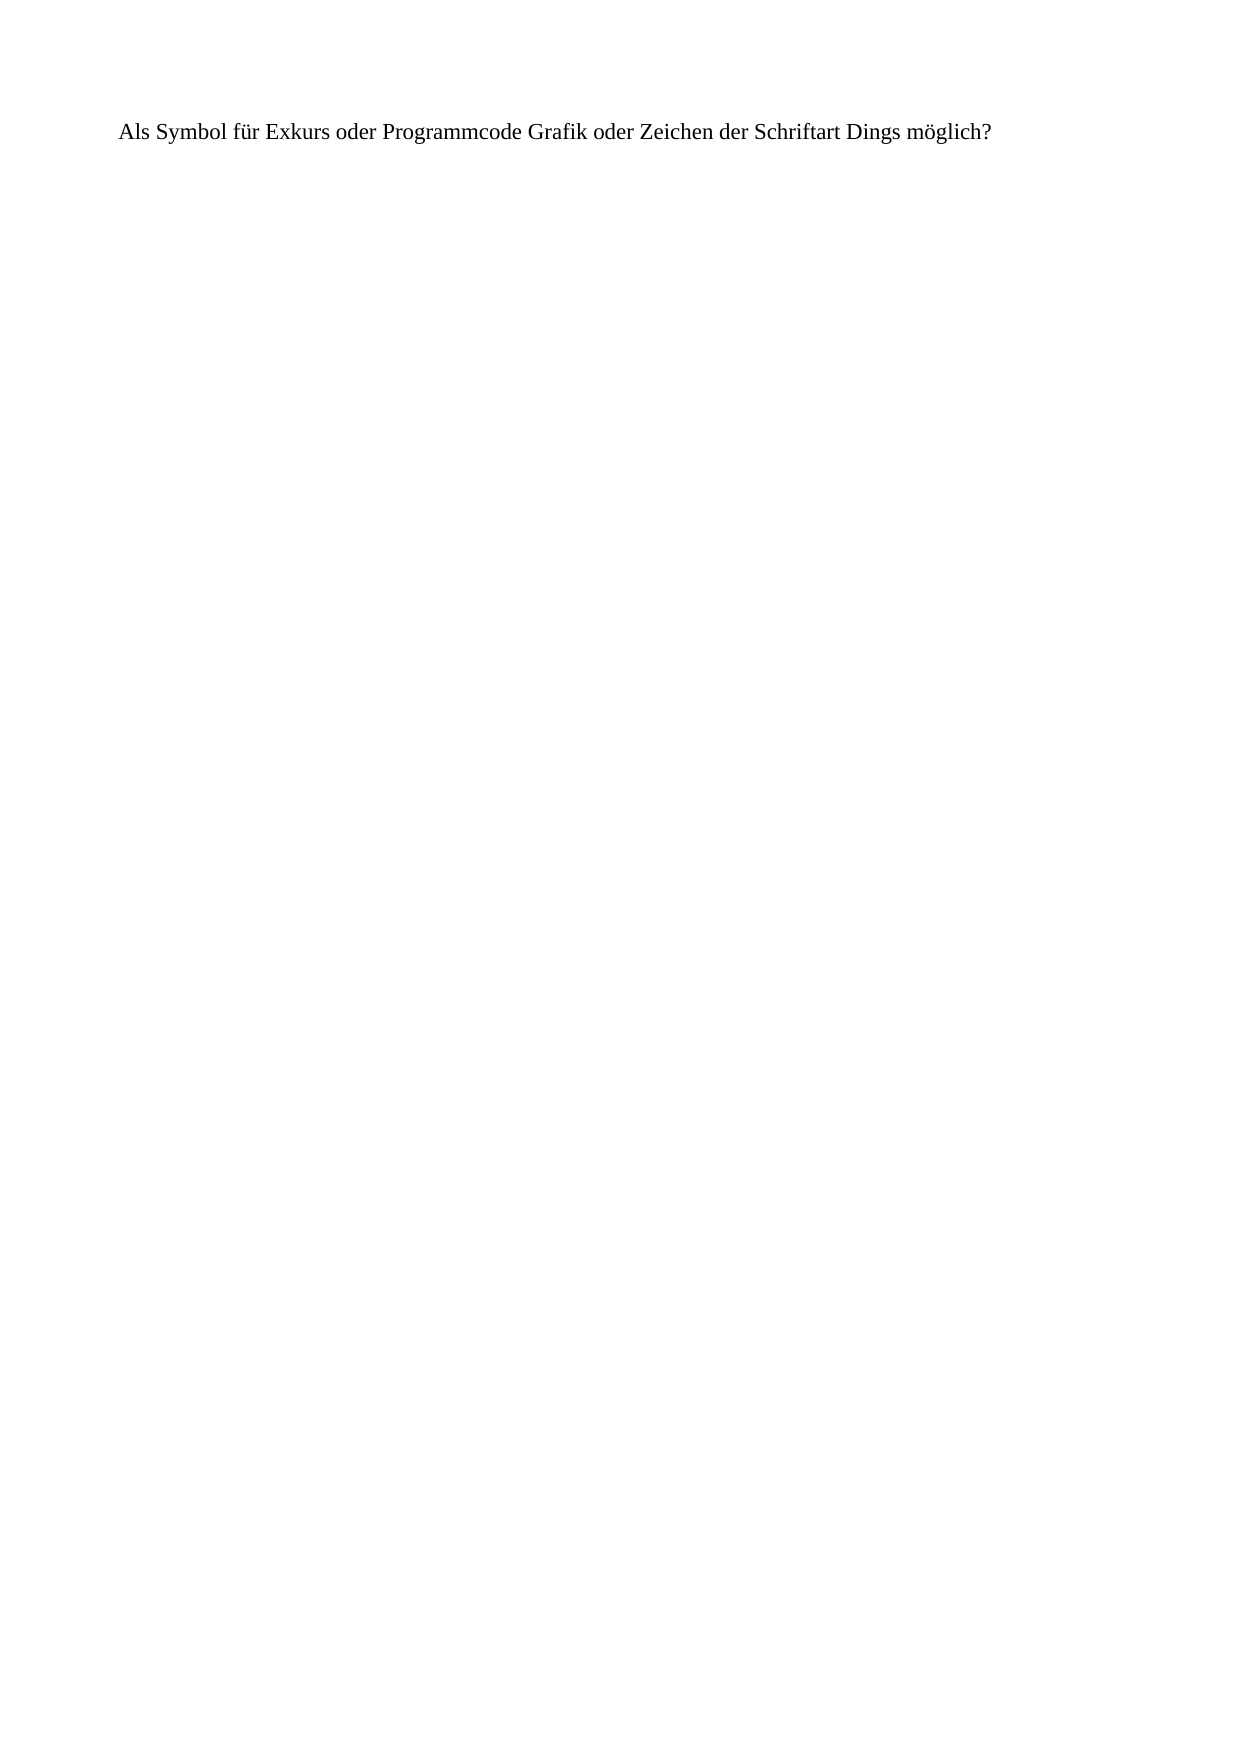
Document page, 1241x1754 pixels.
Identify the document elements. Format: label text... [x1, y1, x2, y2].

text Als Symbol für Exkurs oder Programmcode Grafik oder Zeichen der Schriftart Dings möglich? [118, 118, 1122, 144]
